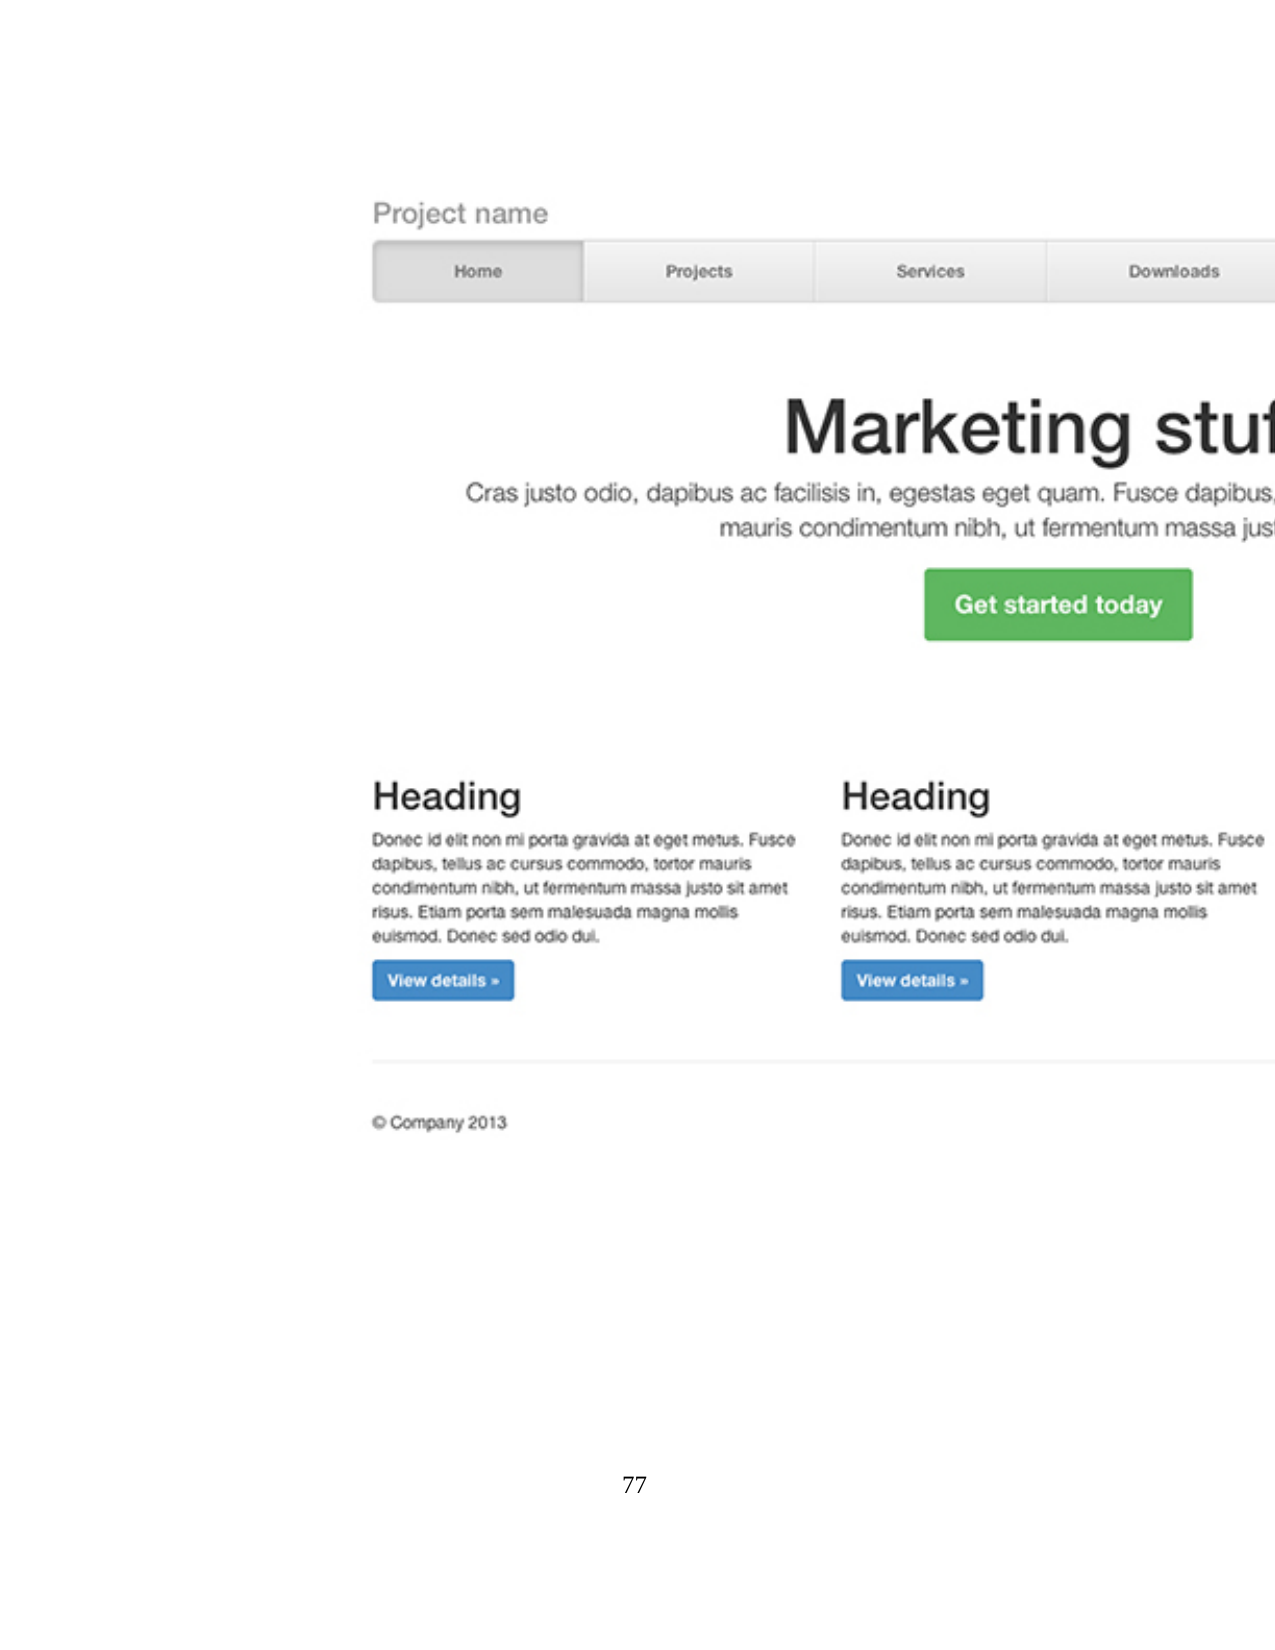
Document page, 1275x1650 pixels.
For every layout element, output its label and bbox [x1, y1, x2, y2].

picture [225, 150, 1275, 1400]
